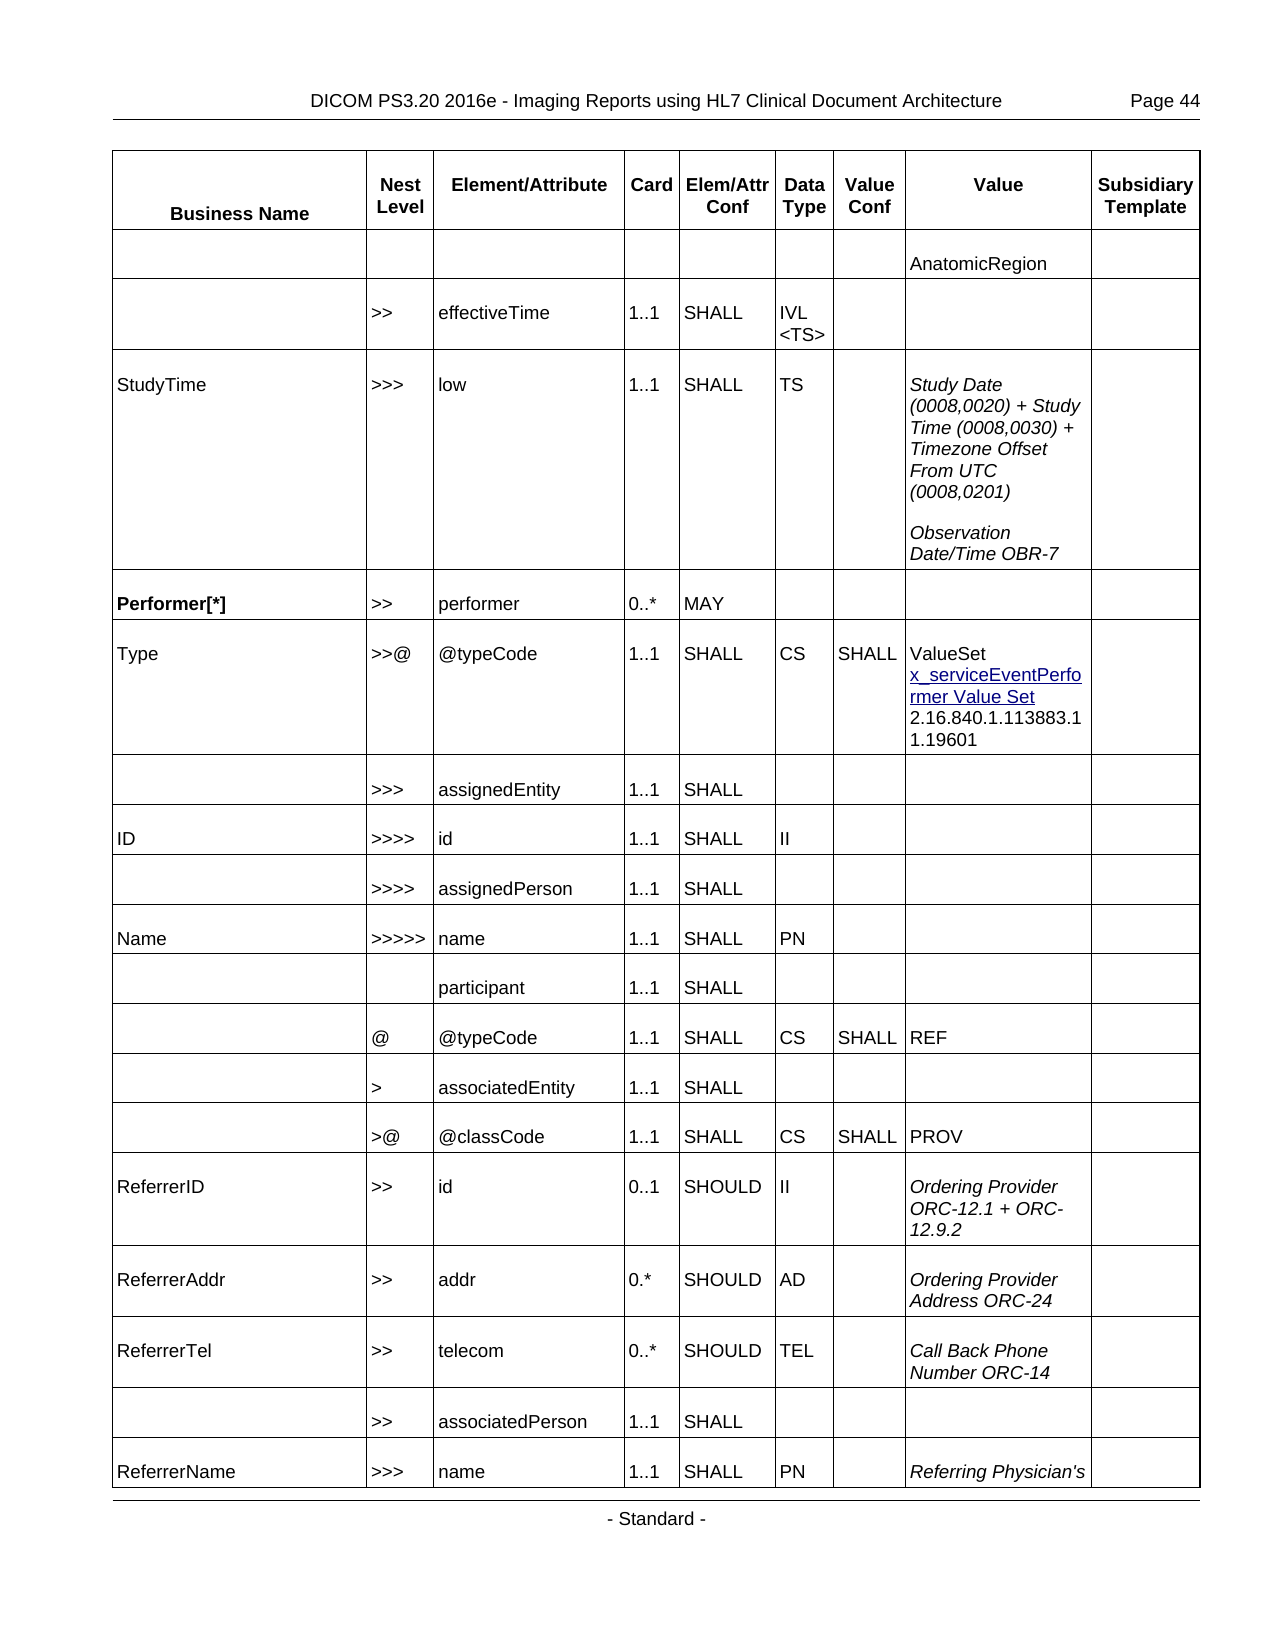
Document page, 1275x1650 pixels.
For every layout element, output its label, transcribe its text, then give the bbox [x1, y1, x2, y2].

table_cell Ordering Provider Address ORC-24 [906, 1246, 1091, 1316]
table_cell [776, 1388, 833, 1437]
table_cell [776, 1054, 833, 1102]
table_cell 1..1 [625, 1438, 679, 1487]
table_cell name [434, 1438, 624, 1487]
table_cell [1092, 1153, 1199, 1245]
table_cell SHALL [680, 1054, 775, 1102]
table_cell [776, 755, 833, 804]
table_cell [113, 230, 366, 278]
table_cell Study​Time [113, 350, 366, 569]
table_cell 1..1 [625, 1004, 679, 1052]
table_cell 0.* [625, 1246, 679, 1316]
table_cell SHALL [680, 350, 775, 569]
table_cell performer [434, 570, 624, 618]
table_cell PROV [906, 1103, 1091, 1152]
table_cell [113, 954, 366, 1003]
table_header Business Name [113, 151, 366, 228]
table_cell telecom [434, 1317, 624, 1387]
table_cell >> [367, 1317, 433, 1387]
table_cell Referrer​Addr [113, 1246, 366, 1316]
table_cell [113, 1004, 366, 1052]
table_cell [1092, 1103, 1199, 1152]
table_cell [834, 1153, 905, 1245]
table_cell TEL [776, 1317, 833, 1387]
table_cell [1092, 1004, 1199, 1052]
table_cell SHALL [680, 805, 775, 854]
table_cell SHALL [834, 1103, 905, 1152]
table_cell @classCode [434, 1103, 624, 1152]
table_cell Performer[*] [113, 570, 366, 618]
table_cell Call Back Phone Number ORC-14 [906, 1317, 1091, 1387]
table_cell id [434, 1153, 624, 1245]
table_cell [906, 954, 1091, 1003]
table_cell [906, 570, 1091, 618]
table_cell Referrer​Tel [113, 1317, 366, 1387]
table_cell [367, 954, 433, 1003]
table_cell Ordering Provider ORC-12.1 + ORC-12.9.2 [906, 1153, 1091, 1245]
table_cell SHOULD [680, 1153, 775, 1245]
table_cell 1..1 [625, 1388, 679, 1437]
table_cell [1092, 1054, 1199, 1102]
table_cell SHALL [680, 279, 775, 349]
table_cell CS [776, 1004, 833, 1052]
table_cell associated​Entity [434, 1054, 624, 1102]
table_cell [1092, 620, 1199, 754]
table_cell 1..1 [625, 1103, 679, 1152]
table_cell [625, 230, 679, 278]
table_cell 1..1 [625, 350, 679, 569]
table_cell [906, 855, 1091, 903]
table_cell SHALL [680, 755, 775, 804]
table_cell SHALL [680, 954, 775, 1003]
table_cell SHALL [834, 620, 905, 754]
table_cell assigned​Person [434, 855, 624, 903]
table_cell PN [776, 905, 833, 953]
table_cell SHALL [680, 855, 775, 903]
table_cell [834, 230, 905, 278]
table_cell >> [367, 570, 433, 618]
table_cell [834, 905, 905, 953]
table_cell Referring Physician's [906, 1438, 1091, 1487]
table_cell [1092, 350, 1199, 569]
table_cell 1..1 [625, 855, 679, 903]
table_cell assigned​Entity [434, 755, 624, 804]
table_header Card [625, 151, 679, 228]
table_cell CS [776, 620, 833, 754]
table_cell Study Date (0008,0020) + Study Time (0008,0030) + Timezone Offset From UTC (0008,0201) Observation Date/Time OBR-7 [906, 350, 1091, 569]
table_cell [834, 1317, 905, 1387]
table_cell >> [367, 1388, 433, 1437]
table_cell >>>> [367, 855, 433, 903]
table_cell [1092, 805, 1199, 854]
table_cell SHALL [680, 1438, 775, 1487]
table_cell [367, 230, 433, 278]
table_cell [1092, 1438, 1199, 1487]
table_cell [1092, 855, 1199, 903]
table_cell Name [113, 905, 366, 953]
table_cell name [434, 905, 624, 953]
table_cell [1092, 954, 1199, 1003]
table_cell @typeCode [434, 620, 624, 754]
table_cell [906, 805, 1091, 854]
table_cell [834, 855, 905, 903]
table_cell 0..* [625, 570, 679, 618]
table_cell [776, 570, 833, 618]
table_header Data Type [776, 151, 833, 228]
table_cell ID [113, 805, 366, 854]
table_cell [113, 279, 366, 349]
table_cell [834, 1246, 905, 1316]
table_cell @ [367, 1004, 433, 1052]
table_cell >@ [367, 1103, 433, 1152]
table_cell SHALL [680, 620, 775, 754]
table_cell SHALL [834, 1004, 905, 1052]
table_cell [906, 755, 1091, 804]
table_cell participant [434, 954, 624, 1003]
table_cell [834, 805, 905, 854]
table_cell II [776, 1153, 833, 1245]
table_cell [680, 230, 775, 278]
table_cell [1092, 905, 1199, 953]
table_cell [113, 855, 366, 903]
table_cell low [434, 350, 624, 569]
table_cell SHALL [680, 1004, 775, 1052]
table_cell [906, 905, 1091, 953]
table_cell > [367, 1054, 433, 1102]
table_cell 0..1 [625, 1153, 679, 1245]
table_cell [1092, 279, 1199, 349]
table_cell addr [434, 1246, 624, 1316]
table_cell [1092, 570, 1199, 618]
table_cell [834, 1438, 905, 1487]
table_cell SHOULD [680, 1246, 775, 1316]
table_cell 1..1 [625, 755, 679, 804]
table_cell [834, 954, 905, 1003]
table_cell >>>> [367, 805, 433, 854]
table_cell [776, 230, 833, 278]
table_cell [1092, 230, 1199, 278]
table_cell [906, 279, 1091, 349]
table_cell CS [776, 1103, 833, 1152]
table_cell [1092, 1317, 1199, 1387]
table_cell effective​Time [434, 279, 624, 349]
table_cell 1..1 [625, 279, 679, 349]
table_cell [113, 1103, 366, 1152]
table_cell 1..1 [625, 1054, 679, 1102]
table_cell [113, 1388, 366, 1437]
table_cell ValueSet x_serviceEventPerformer Value Set 2.16.840.1.113883.11.19601 [906, 620, 1091, 754]
table_header Elem/Attr Conf [680, 151, 775, 228]
table_cell [834, 350, 905, 569]
table_cell 1..1 [625, 620, 679, 754]
table_cell @typeCode [434, 1004, 624, 1052]
table_cell REF [906, 1004, 1091, 1052]
table_cell Type [113, 620, 366, 754]
table_cell [113, 755, 366, 804]
table_cell 1..1 [625, 805, 679, 854]
table_cell PN [776, 1438, 833, 1487]
table_cell [834, 279, 905, 349]
table_cell >>@ [367, 620, 433, 754]
table_header Value [906, 151, 1091, 228]
table_cell >> [367, 279, 433, 349]
table_cell II [776, 805, 833, 854]
table_cell SHOULD [680, 1317, 775, 1387]
table_cell 1..1 [625, 905, 679, 953]
table_cell MAY [680, 570, 775, 618]
table_cell SHALL [680, 1388, 775, 1437]
table_header Nest Level [367, 151, 433, 228]
table_cell [776, 855, 833, 903]
table_cell >> [367, 1153, 433, 1245]
table_cell [834, 755, 905, 804]
table_cell [113, 1054, 366, 1102]
table_cell associated​Person [434, 1388, 624, 1437]
table_cell [906, 1388, 1091, 1437]
table_cell [434, 230, 624, 278]
table_cell >> [367, 1246, 433, 1316]
table_cell SHALL [680, 905, 775, 953]
table_header Subsidiary Template [1092, 151, 1199, 228]
table_cell Referrer​ID [113, 1153, 366, 1245]
table_cell [906, 1054, 1091, 1102]
table_cell IVL <TS> [776, 279, 833, 349]
table_cell [1092, 1388, 1199, 1437]
table_cell >>>>> [367, 905, 433, 953]
table_cell AD [776, 1246, 833, 1316]
table_cell 0..* [625, 1317, 679, 1387]
table_cell 1..1 [625, 954, 679, 1003]
table_cell TS [776, 350, 833, 569]
table_cell SHALL [680, 1103, 775, 1152]
table_cell >>> [367, 350, 433, 569]
table_cell [1092, 1246, 1199, 1316]
table_cell Referrer​Name [113, 1438, 366, 1487]
table_cell [834, 1054, 905, 1102]
table_cell [776, 954, 833, 1003]
table_header Value Conf [834, 151, 905, 228]
table_cell id [434, 805, 624, 854]
table_header Element/​Attribute [434, 151, 624, 228]
table_cell AnatomicRegion [906, 230, 1091, 278]
table_cell [834, 1388, 905, 1437]
table_cell [1092, 755, 1199, 804]
table_cell >>> [367, 1438, 433, 1487]
table_cell >>> [367, 755, 433, 804]
table_cell [834, 570, 905, 618]
